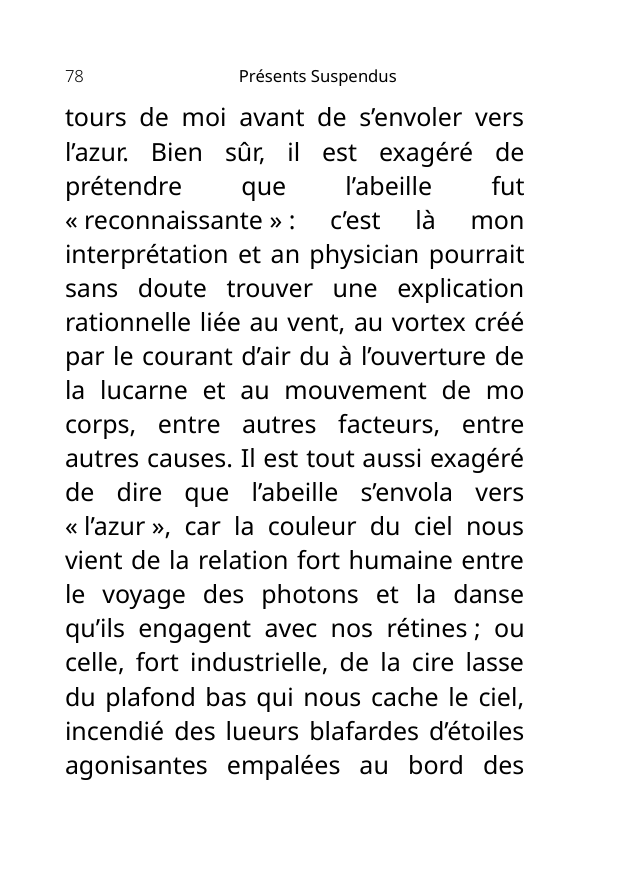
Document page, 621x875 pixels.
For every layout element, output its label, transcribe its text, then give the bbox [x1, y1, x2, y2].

text tours de moi avant de s’envoler vers l’azur. Bien sûr, il est exagéré de prétendre que l’abeille fut « reconnaissante » : c’est là mon interprétation et an physician pourrait sans doute trouver une explication rationnelle liée au vent, au vortex créé par le courant d’air du à l’ouverture de la lucarne et au mouvement de mo corps, entre autres facteurs, entre autres causes. Il est tout aussi exagéré de dire que l’abeille s’envola vers « l’azur », car la couleur du ciel nous vient de la relation fort humaine entre le voyage des photons et la danse qu’ils engagent avec nos rétines ; ou celle, fort industrielle, de la cire lasse du plafond bas qui nous cache le ciel, incendié des lueurs blafardes d’étoiles agonisantes empalées au bord des [65, 100, 524, 781]
